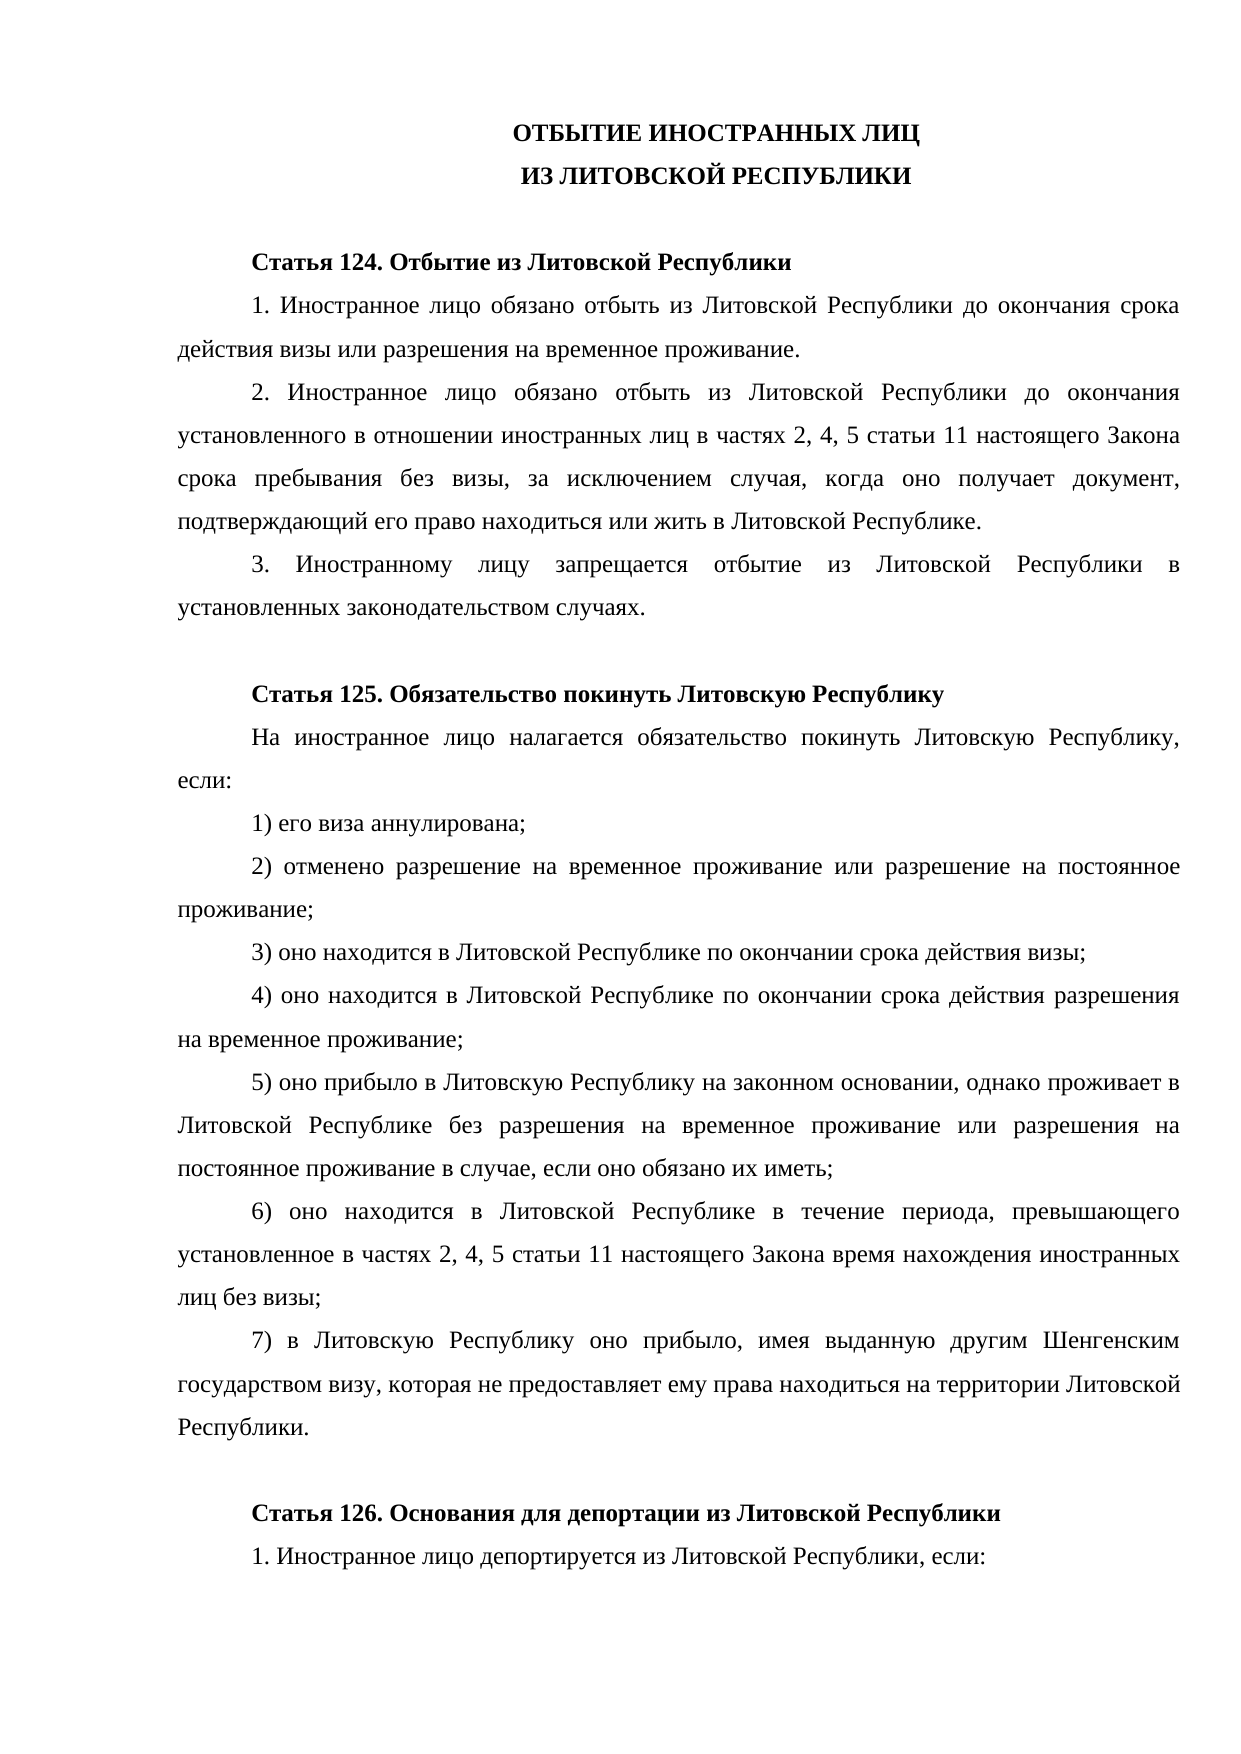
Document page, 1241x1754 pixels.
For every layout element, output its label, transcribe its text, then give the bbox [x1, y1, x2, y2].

text 2. Иностранное лицо обязано отбыть из Литовской Республики до окончания установленного в отношении иностранных лиц в частях 2, 4, 5 статьи 11 настоящего Закона срока пребывания без визы, за исключением случая, когда оно получает документ, подтверждающий его право находиться или жить в Литовской Республике. [177, 377, 1181, 535]
text На иностранное лицо налагается обязательство покинуть Литовскую Республику, если: [177, 722, 1181, 794]
text 1. Иностранное лицо депортируется из Литовской Республики, если: [177, 1541, 1181, 1570]
text Статья 125. Обязательство покинуть Литовскую Республику [177, 679, 1181, 707]
text 4) оно находится в Литовской Республике по окончании срока действия разрешения на временное проживание; [177, 981, 1181, 1052]
text Статья 124. Отбытие из Литовской Республики [177, 247, 1181, 276]
text 1) его виза аннулирована; [177, 808, 1181, 837]
text ОТБЫТИЕ ИНОСТРАННЫХ ЛИЦ [177, 118, 1181, 147]
text 7) в Литовскую Республику оно прибыло, имея выданную другим Шенгенским государством визу, которая не предоставляет ему права находиться на территории Литовской Республики. [177, 1326, 1181, 1441]
text 1. Иностранное лицо обязано отбыть из Литовской Республики до окончания срока действия визы или разрешения на временное проживание. [177, 291, 1181, 362]
text ИЗ ЛИТОВСКОЙ РЕСПУБЛИКИ [177, 161, 1181, 190]
text 6) оно находится в Литовской Республике в течение периода, превышающего установленное в частях 2, 4, 5 статьи 11 настоящего Закона время нахождения иностранных лиц без визы; [177, 1196, 1181, 1311]
text 3. Иностранному лицу запрещается отбытие из Литовской Республики в установленных законодательством случаях. [177, 549, 1181, 621]
text 3) оно находится в Литовской Республике по окончании срока действия визы; [177, 937, 1181, 966]
text 5) оно прибыло в Литовскую Республику на законном основании, однако проживает в Литовской Республике без разрешения на временное проживание или разрешения на постоянное проживание в случае, если оно обязано их иметь; [177, 1067, 1181, 1182]
text Статья 126. Основания для депортации из Литовской Республики [177, 1498, 1181, 1527]
text 2) отменено разрешение на временное проживание или разрешение на постоянное проживание; [177, 851, 1181, 923]
